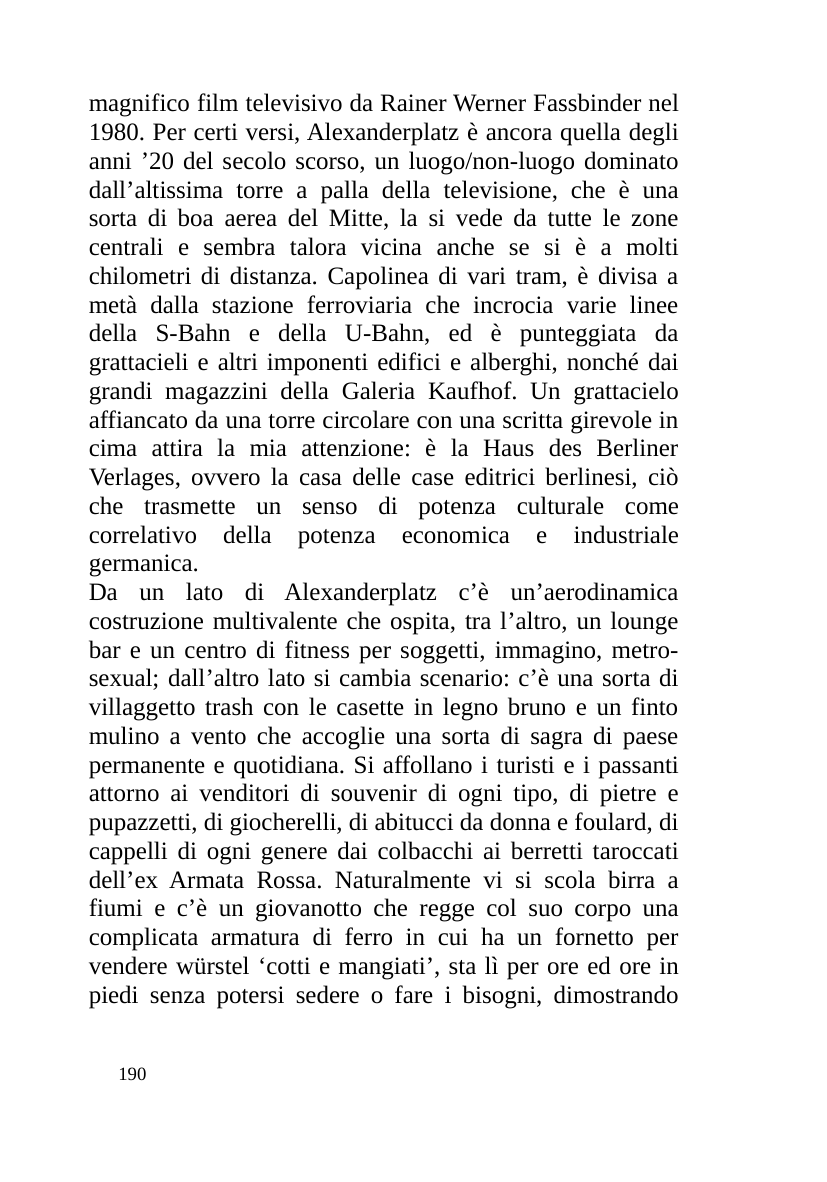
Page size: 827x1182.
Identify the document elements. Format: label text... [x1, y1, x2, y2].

text Da un lato di Alexanderplatz c’è un’aerodinamica costruzione multivalente che ospita, tra l’altro, un lounge bar e un centro di fitness per soggetti, immagino, metro-sexual; dall’altro lato si cambia scenario: c’è una sorta di villaggetto trash con le casette in legno bruno e un finto mulino a vento che accoglie una sorta di sagra di paese permanente e quotidiana. Si affollano i turisti e i passanti attorno ai venditori di souvenir di ogni tipo, di pietre e pupazzetti, di giocherelli, di abitucci da donna e foulard, di cappelli di ogni genere dai colbacchi ai berretti taroccati dell’ex Armata Rossa. Naturalmente vi si scola birra a fiumi e c’è un giovanotto che regge col suo corpo una complicata armatura di ferro in cui ha un fornetto per vendere würstel ‘cotti e mangiati’, sta lì per ore ed ore in piedi senza potersi sedere o fare i bisogni, dimostrando [88, 577, 679, 1008]
text magnifico film televisivo da Rainer Werner Fassbinder nel 1980. Per certi versi, Alexanderplatz è ancora quella degli anni ’20 del secolo scorso, un luogo/non-luogo dominato dall’altissima torre a palla della televisione, che è una sorta di boa aerea del Mitte, la si vede da tutte le zone centrali e sembra talora vicina anche se si è a molti chilometri di distanza. Capolinea di vari tram, è divisa a metà dalla stazione ferroviaria che incrocia varie linee della S-Bahn e della U-Bahn, ed è punteggiata da grattacieli e altri imponenti edifici e alberghi, nonché dai grandi magazzini della Galeria Kaufhof. Un grattacielo affiancato da una torre circolare con una scritta girevole in cima attira la mia attenzione: è la Haus des Berliner Verlages, ovvero la casa delle case editrici berlinesi, ciò che trasmette un senso di potenza culturale come correlativo della potenza economica e industriale germanica. [88, 88, 679, 577]
